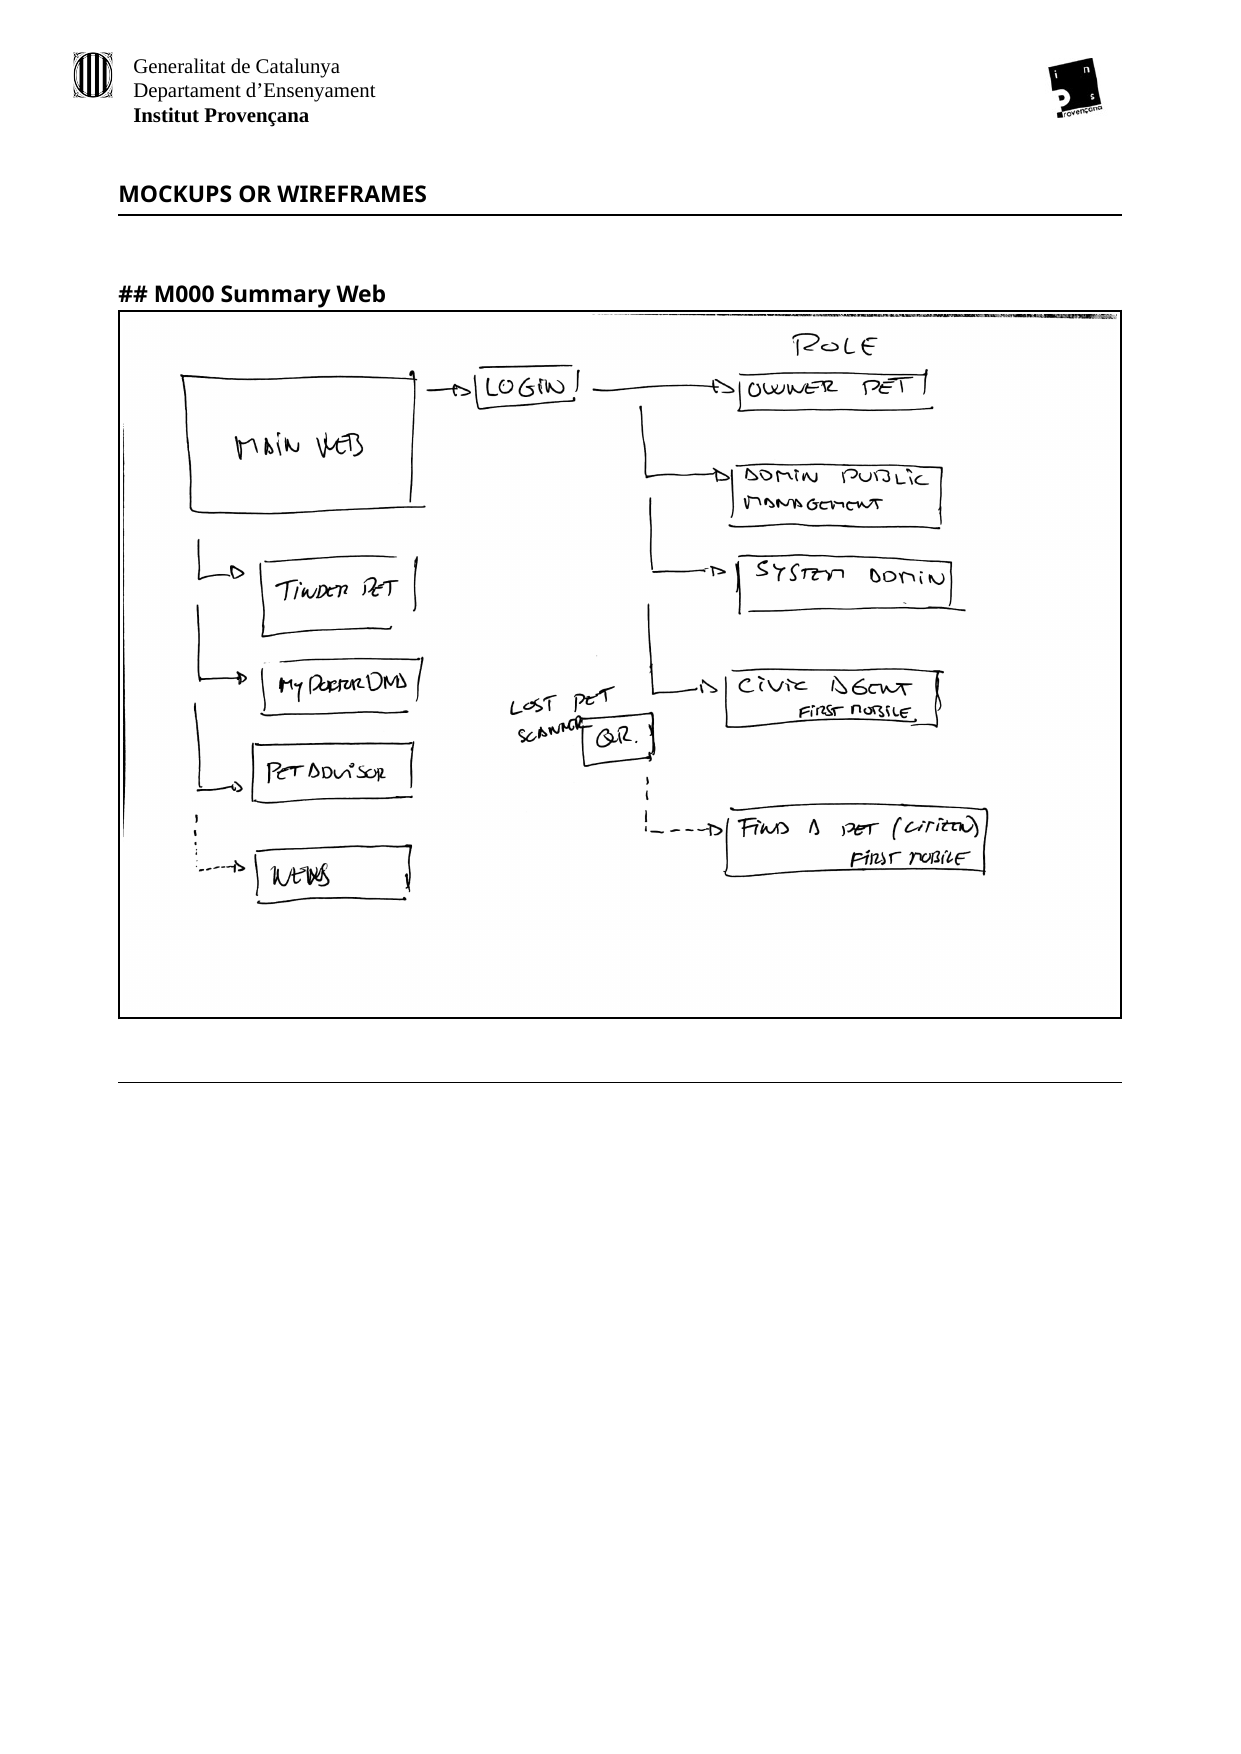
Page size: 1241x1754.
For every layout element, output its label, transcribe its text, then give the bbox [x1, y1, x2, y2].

text ## M000 Summary Web [118, 278, 1122, 309]
picture [123, 314, 1117, 1015]
picture [1031, 58, 1118, 118]
text MOCKUPS OR WIREFRAMES [118, 178, 1122, 214]
picture [73, 52, 113, 98]
